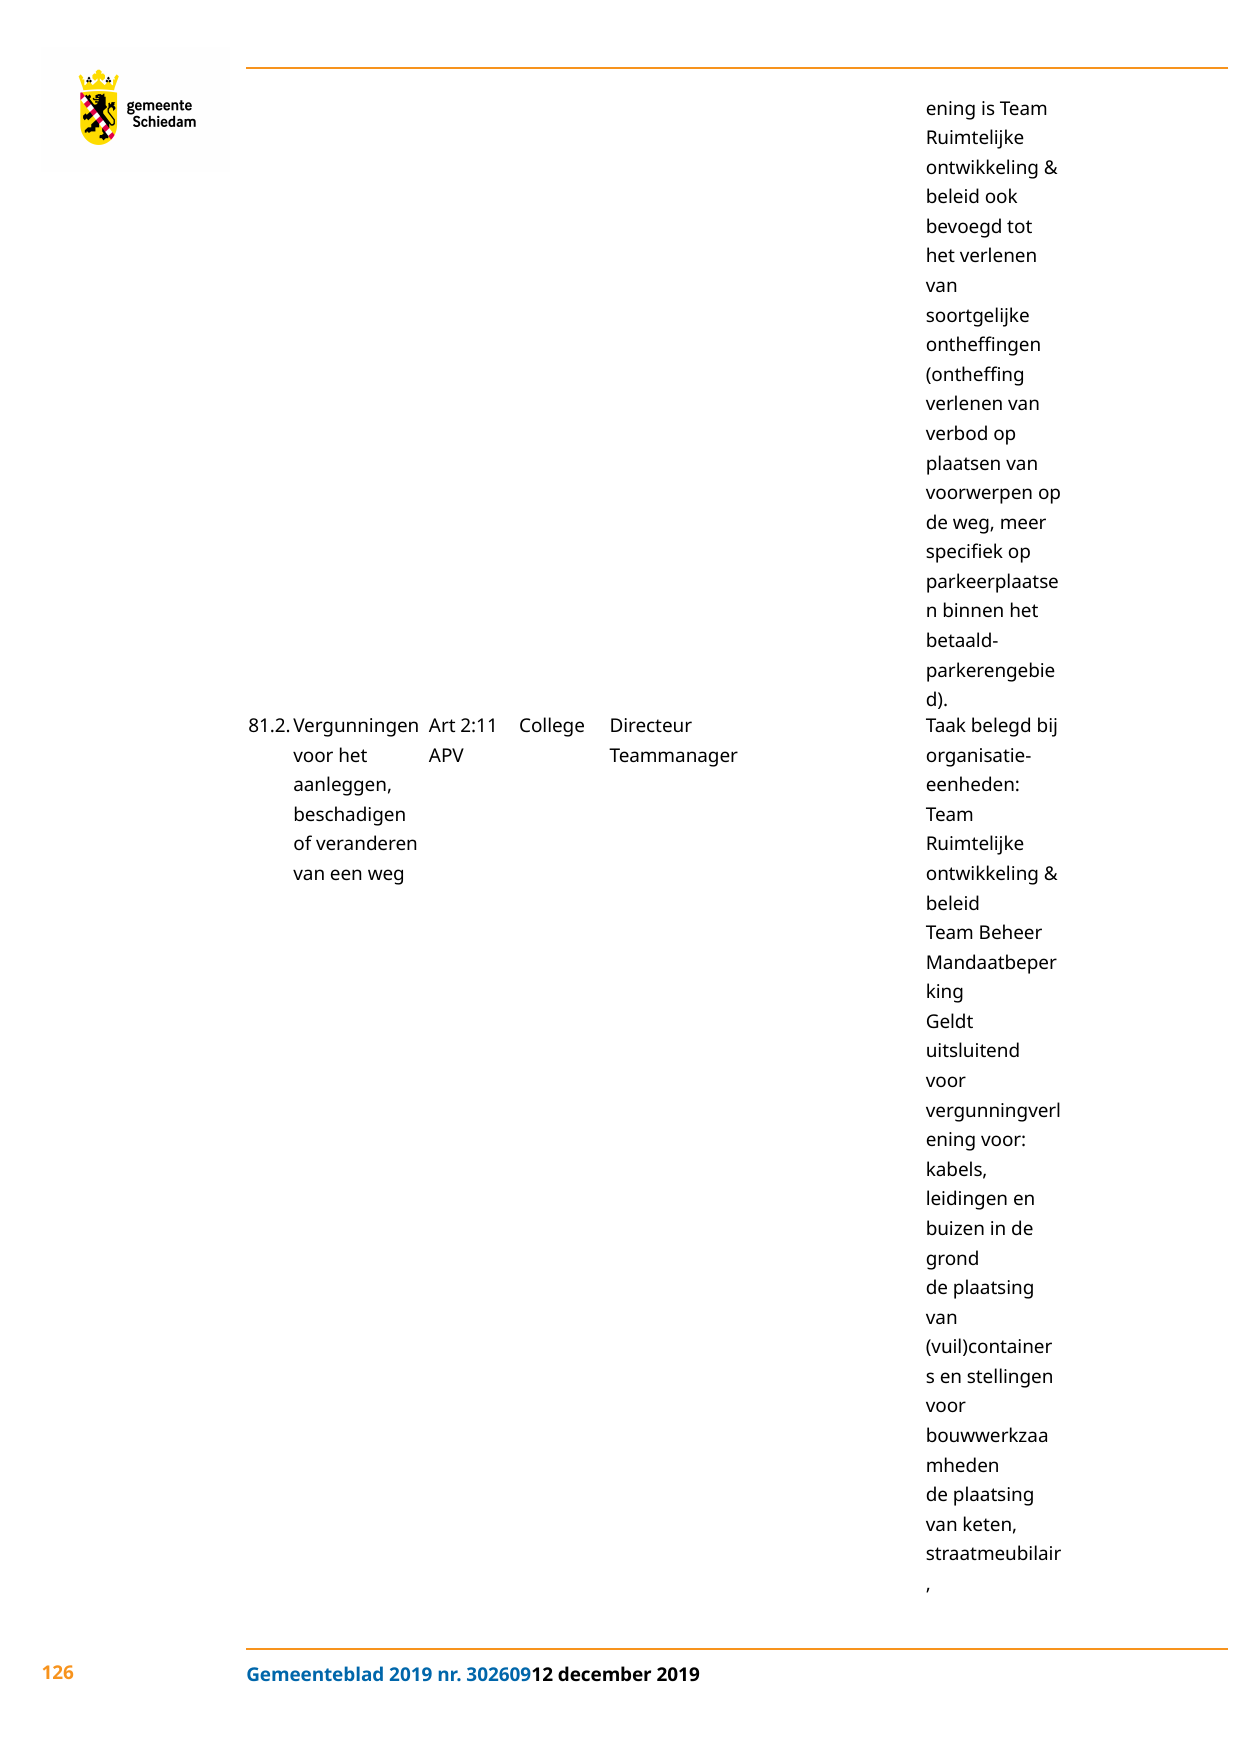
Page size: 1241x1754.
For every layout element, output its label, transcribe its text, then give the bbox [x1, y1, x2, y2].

table_cell College [519, 712, 609, 1596]
picture [41, 47, 231, 172]
table_cell ening is Team Ruimtelijke ontwikkeling & beleid ook bevoegd tot het verlenen van soortgelijke ontheffingen (ontheffing verlenen van verbod op plaatsen van voorwerpen op de weg, meer specifiek op parkeerplaatsen binnen het betaald-parkerengebied). [926, 95, 1061, 712]
table_cell [248, 95, 293, 712]
table_cell [790, 712, 926, 1596]
table_cell Art 2:11 APV [429, 712, 519, 1596]
table_cell Taak belegd bij organisatie-eenheden: Team Ruimtelijke ontwikkeling & beleid Team Beheer Mandaatbeperking Geldt uitsluitend voor vergunningverlening voor: kabels, leidingen en buizen in de grond de plaatsing van (vuil)containers en stellingen voor bouwwerkzaamheden de plaatsing van keten, straatmeubilair, [926, 712, 1061, 1596]
table_cell Directeur Teammanager [609, 712, 790, 1596]
table_cell [609, 95, 790, 712]
table_cell [790, 95, 926, 712]
table_cell [429, 95, 519, 712]
table_cell Vergunningen voor het aanleggen, beschadigen of veranderen van een weg [293, 712, 429, 1596]
table_cell 81.2. [248, 712, 293, 1596]
table_cell [293, 95, 429, 712]
table_cell [519, 95, 609, 712]
